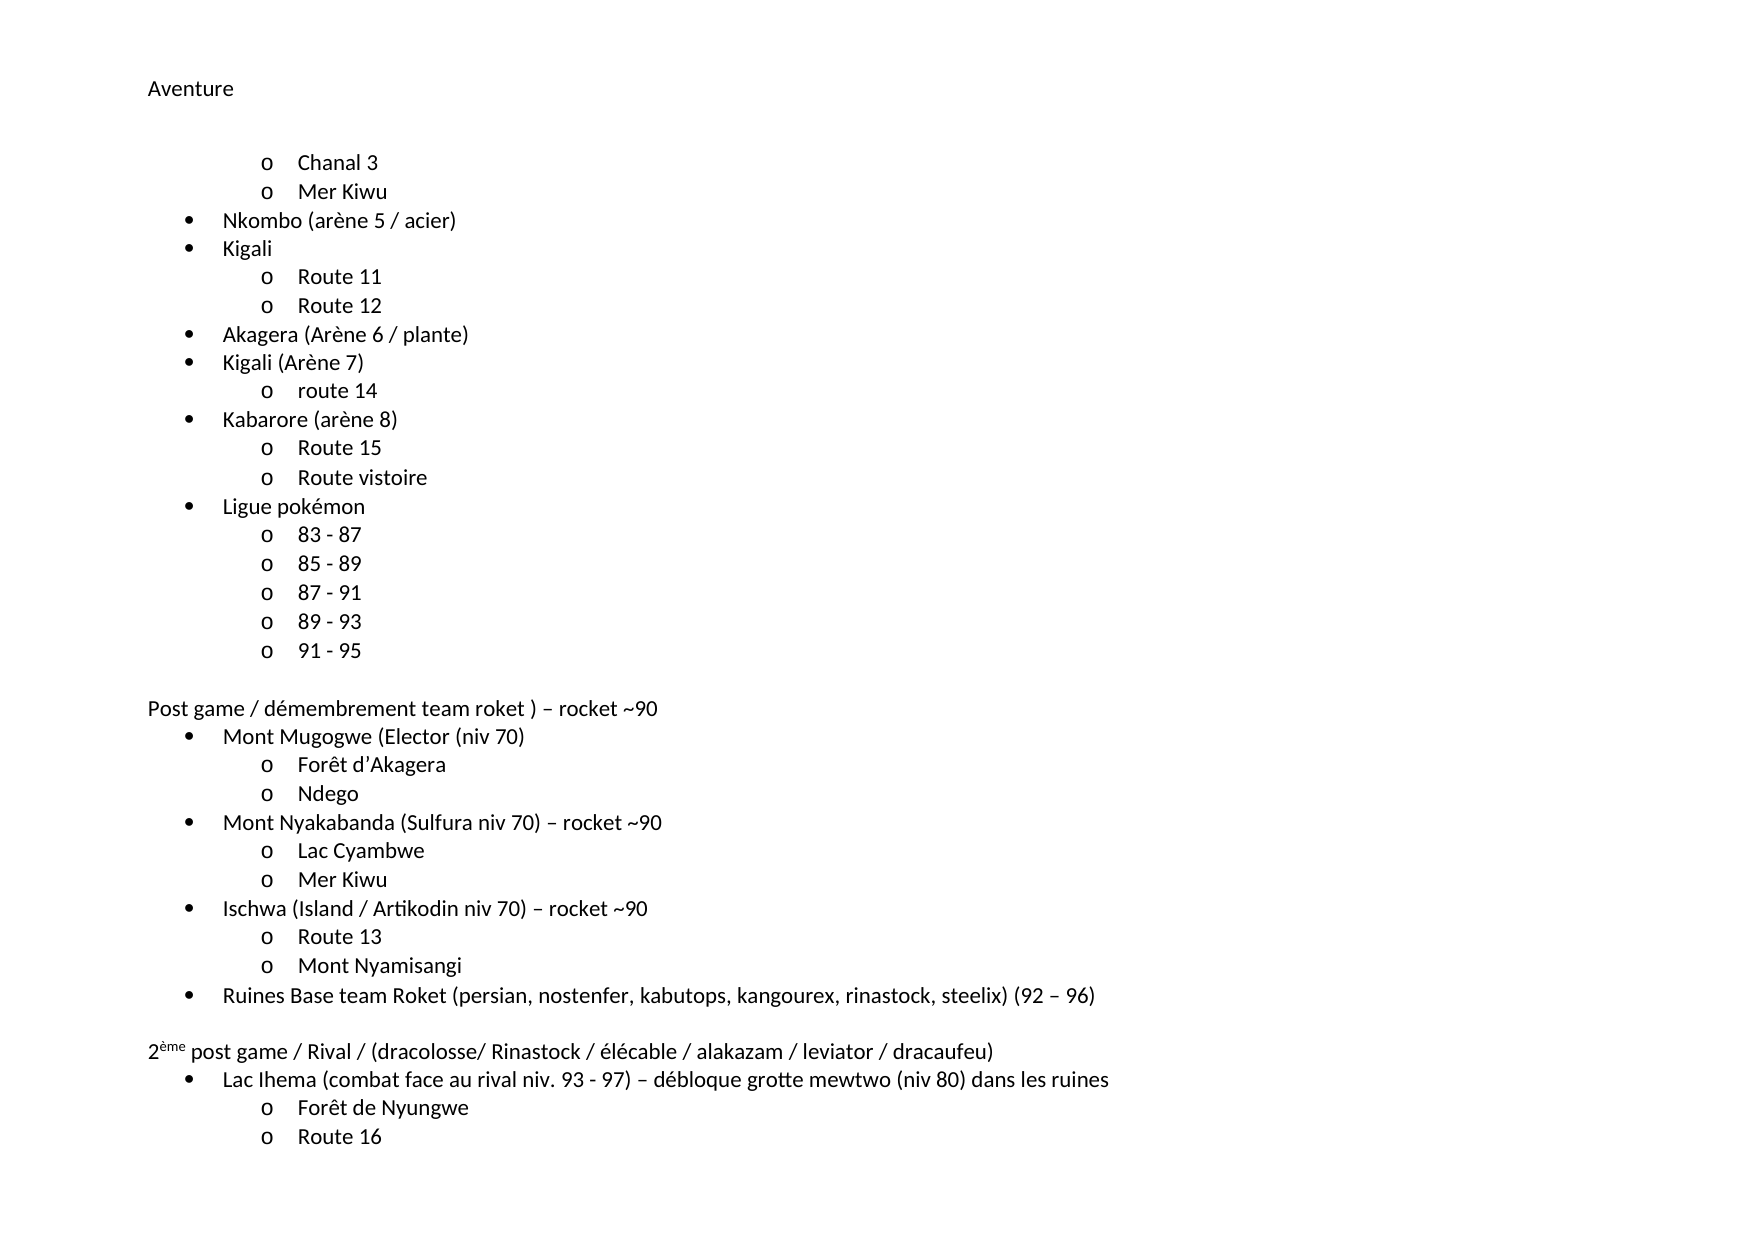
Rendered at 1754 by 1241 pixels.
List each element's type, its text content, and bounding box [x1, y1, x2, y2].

list Route 11 [260, 262, 1606, 291]
list Mont Nyakabanda (Sulfura niv 70) – rocket ~90 [185, 808, 1606, 836]
list Ligue pokémon [185, 492, 1606, 520]
list 89 - 93 [260, 607, 1606, 637]
list Route 15 [260, 433, 1606, 463]
text Post game / démembrement team roket ) – rocket ~90 [148, 694, 1606, 722]
list Forêt d’Akagera [260, 750, 1606, 779]
list 85 - 89 [260, 549, 1606, 578]
list route 14 [260, 376, 1606, 406]
list Nkombo (arène 5 / acier) [185, 206, 1606, 234]
list Ischwa (Island / Artikodin niv 70) – rocket ~90 [185, 894, 1606, 922]
list Ndego [260, 779, 1606, 808]
list Mont Mugogwe (Elector (niv 70) [185, 722, 1606, 750]
list Kabarore (arène 8) [185, 406, 1606, 433]
list Akagera (Arène 6 / plante) [185, 320, 1606, 348]
list Route vistoire [260, 463, 1606, 492]
list Mer Kiwu [260, 177, 1606, 206]
list Ruines Base team Roket (persian, nostenfer, kabutops, kangourex, rinastock, steelix) (92 – 96) [185, 981, 1606, 1009]
list Chanal 3 [260, 148, 1606, 177]
list Lac Ihema (combat face au rival niv. 93 - 97) – débloque grotte mewtwo (niv 80) dans les ruines [185, 1065, 1606, 1093]
list Mer Kiwu [260, 865, 1606, 894]
list 91 - 95 [260, 637, 1606, 666]
text 2ème post game / Rival / (dracolosse/ Rinastock / élécable / alakazam / leviator / dracaufeu) [148, 1037, 1606, 1065]
list Route 13 [260, 922, 1606, 952]
list 87 - 91 [260, 578, 1606, 607]
list Lac Cyambwe [260, 836, 1606, 865]
list 83 - 87 [260, 520, 1606, 549]
list Mont Nyamisangi [260, 952, 1606, 981]
list Kigali (Arène 7) [185, 348, 1606, 376]
list Kigali [185, 234, 1606, 262]
list Route 12 [260, 291, 1606, 320]
list Forêt de Nyungwe [260, 1093, 1606, 1122]
list Route 16 [260, 1122, 1606, 1151]
